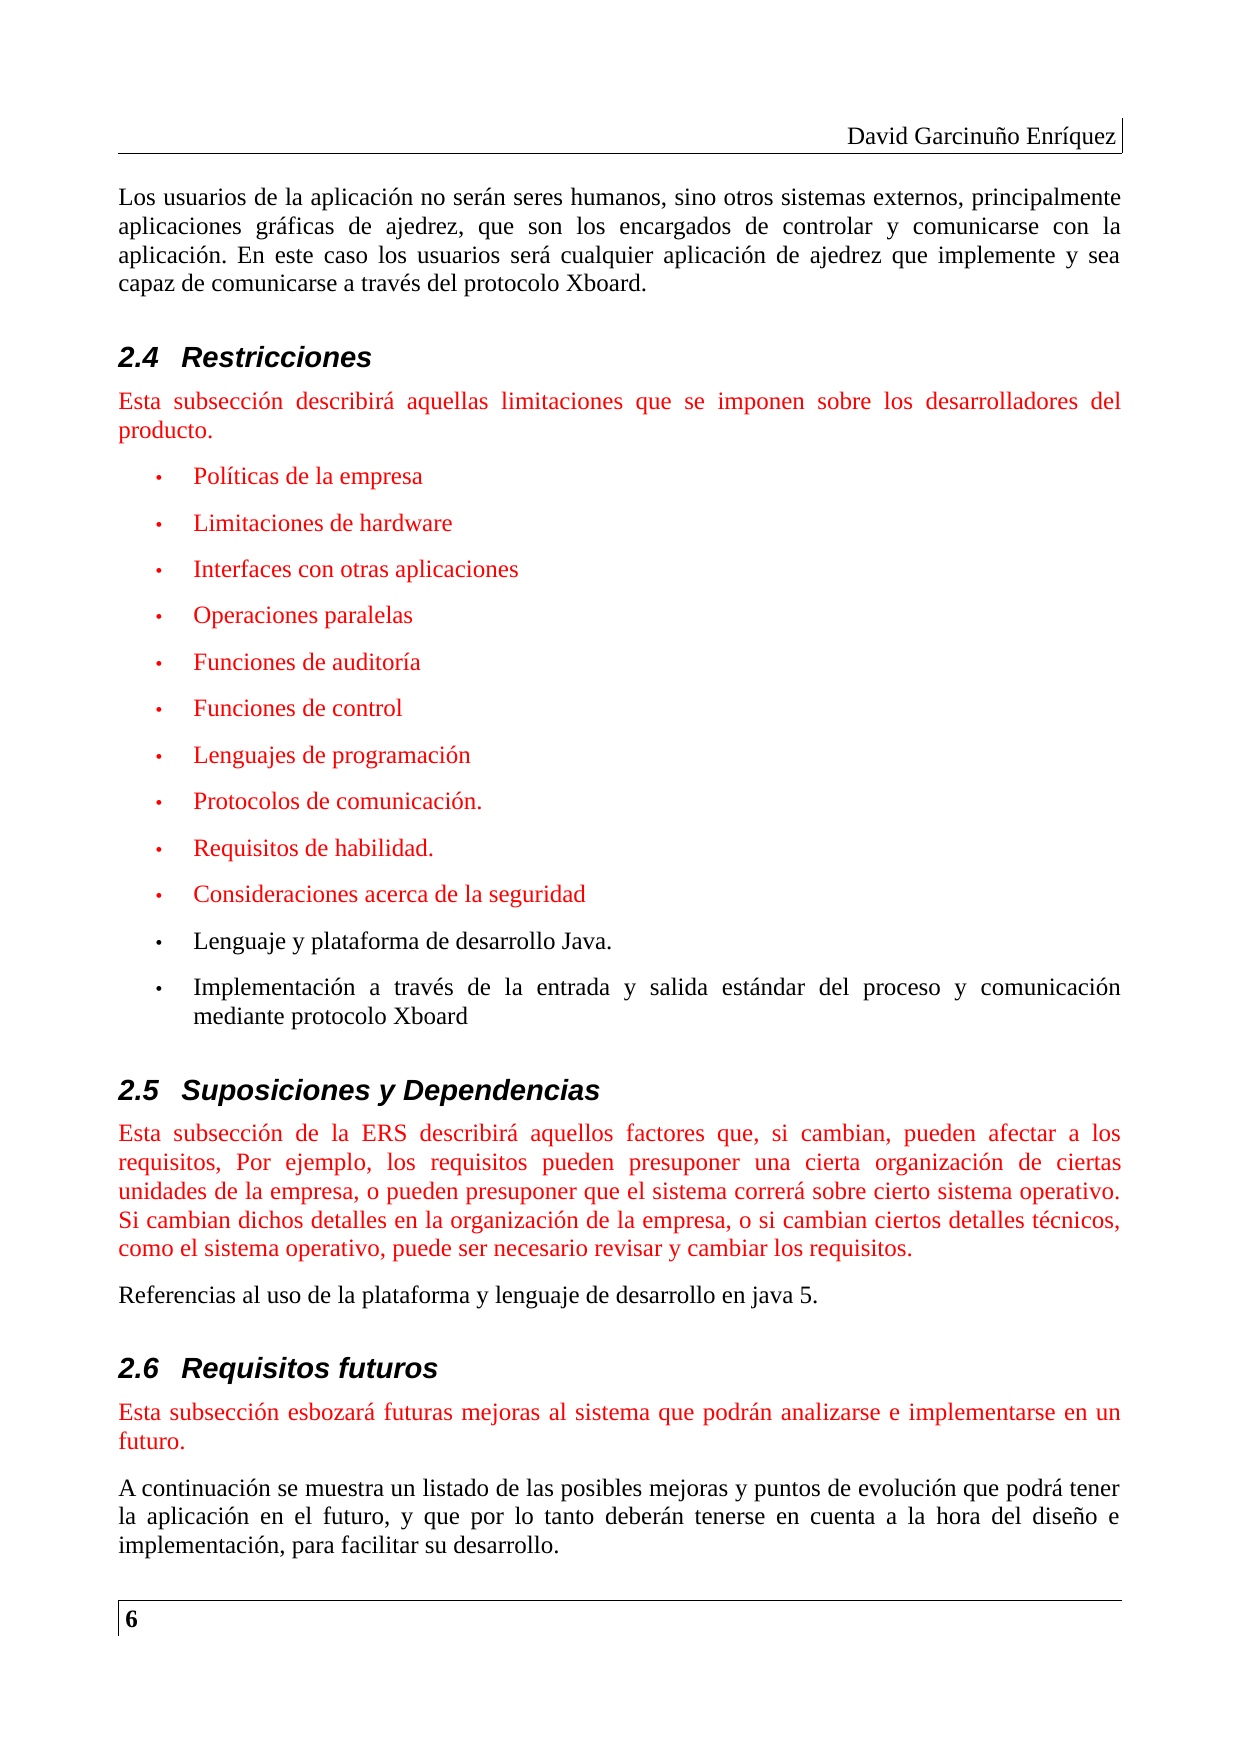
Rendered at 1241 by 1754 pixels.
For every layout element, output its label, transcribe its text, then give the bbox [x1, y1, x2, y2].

list Funciones de auditoría [156, 647, 1122, 676]
list Operaciones paralelas [156, 601, 1122, 629]
text Esta subsección de la ERS describirá aquellos factores que, si cambian, pueden afectar a los requisitos, Por ejemplo, los requisitos pueden presuponer una cierta organización de ciertas unidades de la empresa, o pueden presuponer que el sistema correrá sobre cierto sistema operativo. Si cambian dichos detalles en la organización de la empresa, o si cambian ciertos detalles técnicos, como el sistema operativo, puede ser necesario revisar y cambiar los requisitos. [118, 1118, 1122, 1262]
list Funciones de control [156, 693, 1122, 722]
list Lenguajes de programación [156, 740, 1122, 769]
text Esta subsección esbozará futuras mejoras al sistema que podrán analizarse e implementarse en un futuro. [118, 1397, 1122, 1455]
list Requisitos de habilidad. [156, 833, 1122, 862]
list Interfaces con otras aplicaciones [156, 554, 1122, 583]
list Implementación a través de la entrada y salida estándar del proceso y comunicación mediante protocolo Xboard [156, 972, 1122, 1030]
text A continuación se muestra un listado de las posibles mejoras y puntos de evolución que podrá tener la aplicación en el futuro, y que por lo tanto deberán tenerse en cuenta a la hora del diseño e implementación, para facilitar su desarrollo. [118, 1473, 1122, 1559]
text Referencias al uso de la plataforma y lenguaje de desarrollo en java 5. [118, 1280, 1122, 1309]
list Lenguaje y plataforma de desarrollo Java. [156, 926, 1122, 954]
list Consideraciones acerca de la seguridad [156, 879, 1122, 908]
list Políticas de la empresa [156, 461, 1122, 490]
subtitle Suposiciones y Dependencias [118, 1072, 1122, 1106]
subtitle Requisitos futuros [118, 1351, 1122, 1385]
text Esta subsección describirá aquellas limitaciones que se imponen sobre los desarrolladores del producto. [118, 386, 1122, 443]
list Limitaciones de hardware [156, 508, 1122, 536]
text Los usuarios de la aplicación no serán seres humanos, sino otros sistemas externos, principalmente aplicaciones gráficas de ajedrez, que son los encargados de controlar y comunicarse con la aplicación. En este caso los usuarios será cualquier aplicación de ajedrez que implemente y sea capaz de comunicarse a través del protocolo Xboard. [118, 182, 1122, 297]
list Protocolos de comunicación. [156, 786, 1122, 815]
subtitle Restricciones [118, 340, 1122, 373]
